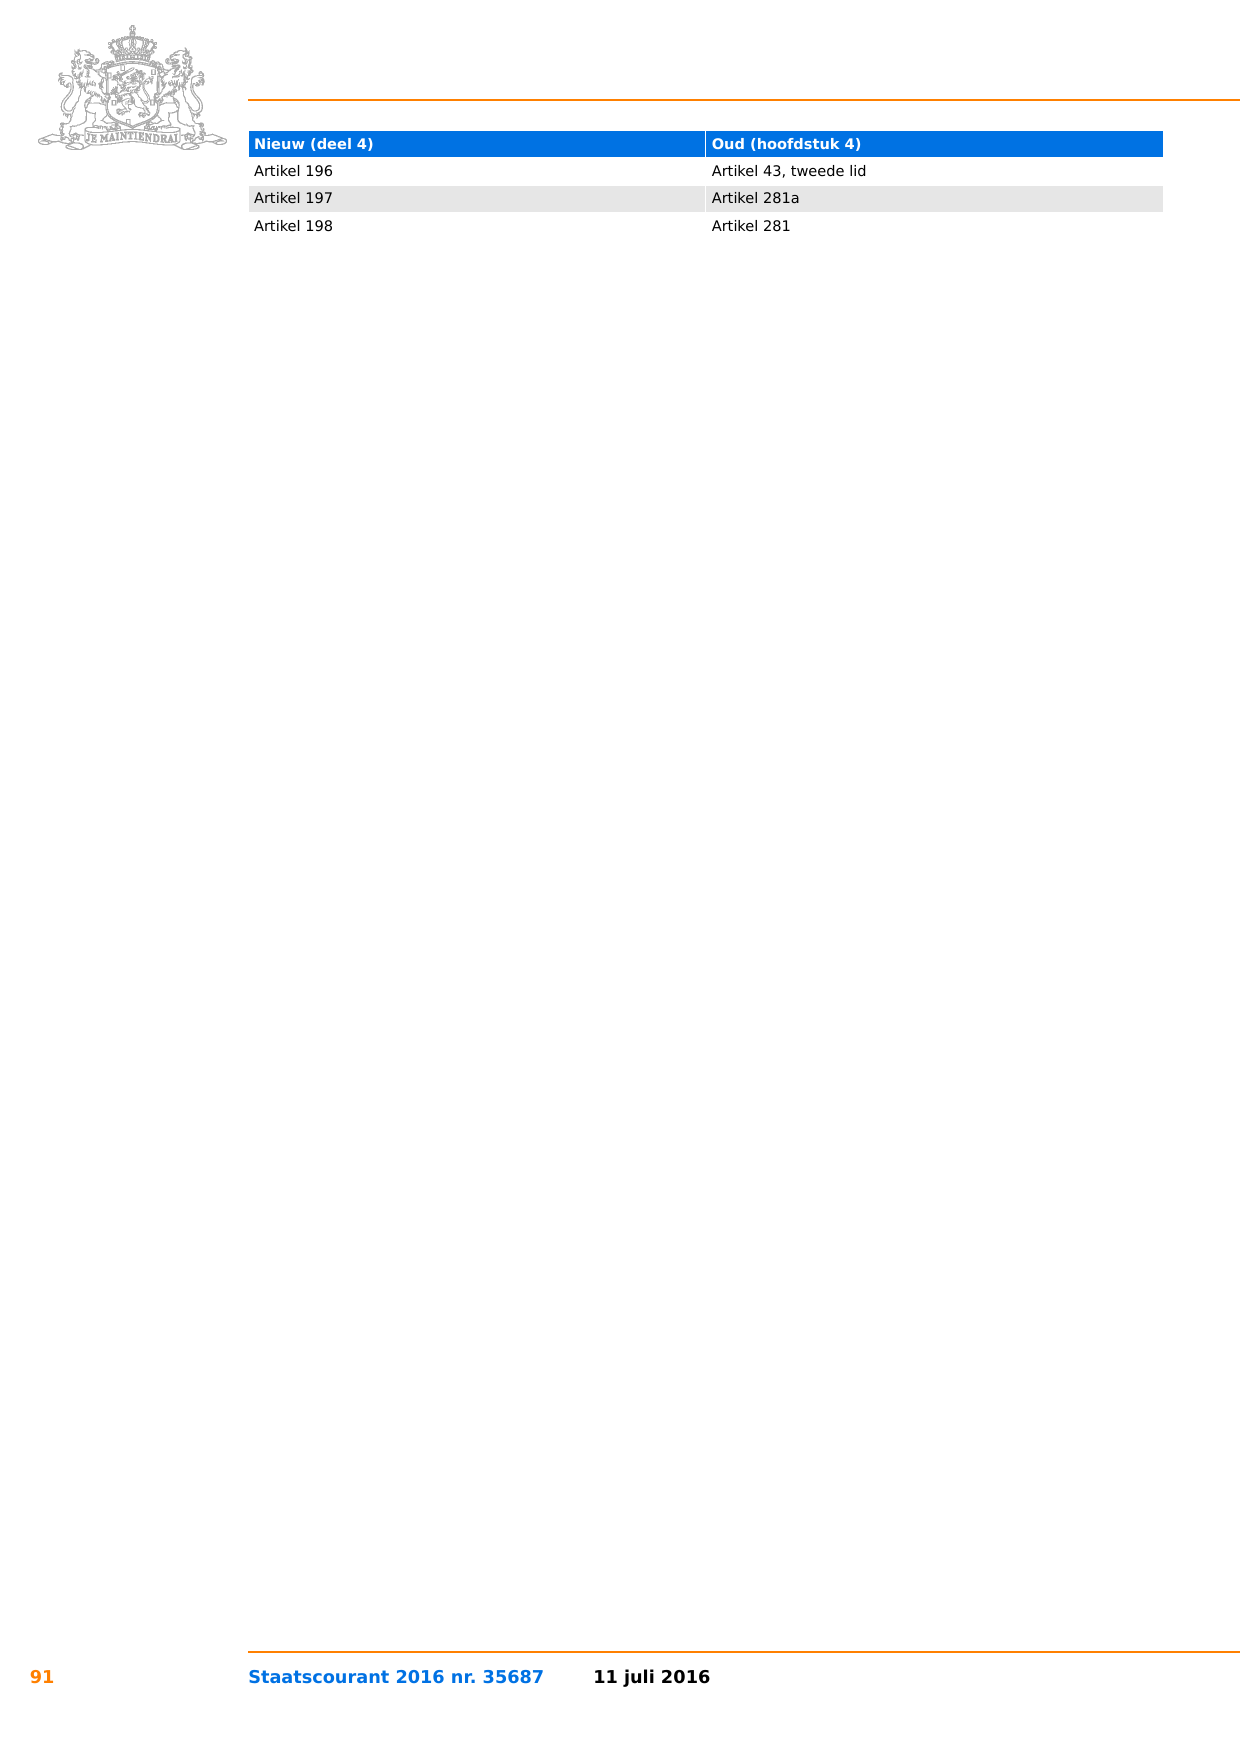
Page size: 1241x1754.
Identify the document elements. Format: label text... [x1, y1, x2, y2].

table_cell Artikel 281 [706, 213, 1163, 239]
table_header Nieuw (deel 4) [249, 131, 705, 157]
table_cell Artikel 281a [706, 186, 1163, 212]
picture [38, 25, 227, 150]
table_cell Artikel 198 [249, 213, 705, 239]
table_cell Artikel 196 [249, 158, 705, 185]
table_cell Artikel 43, tweede lid [706, 158, 1163, 185]
table_header Oud (hoofdstuk 4) [706, 131, 1163, 157]
table_cell Artikel 197 [249, 186, 705, 212]
